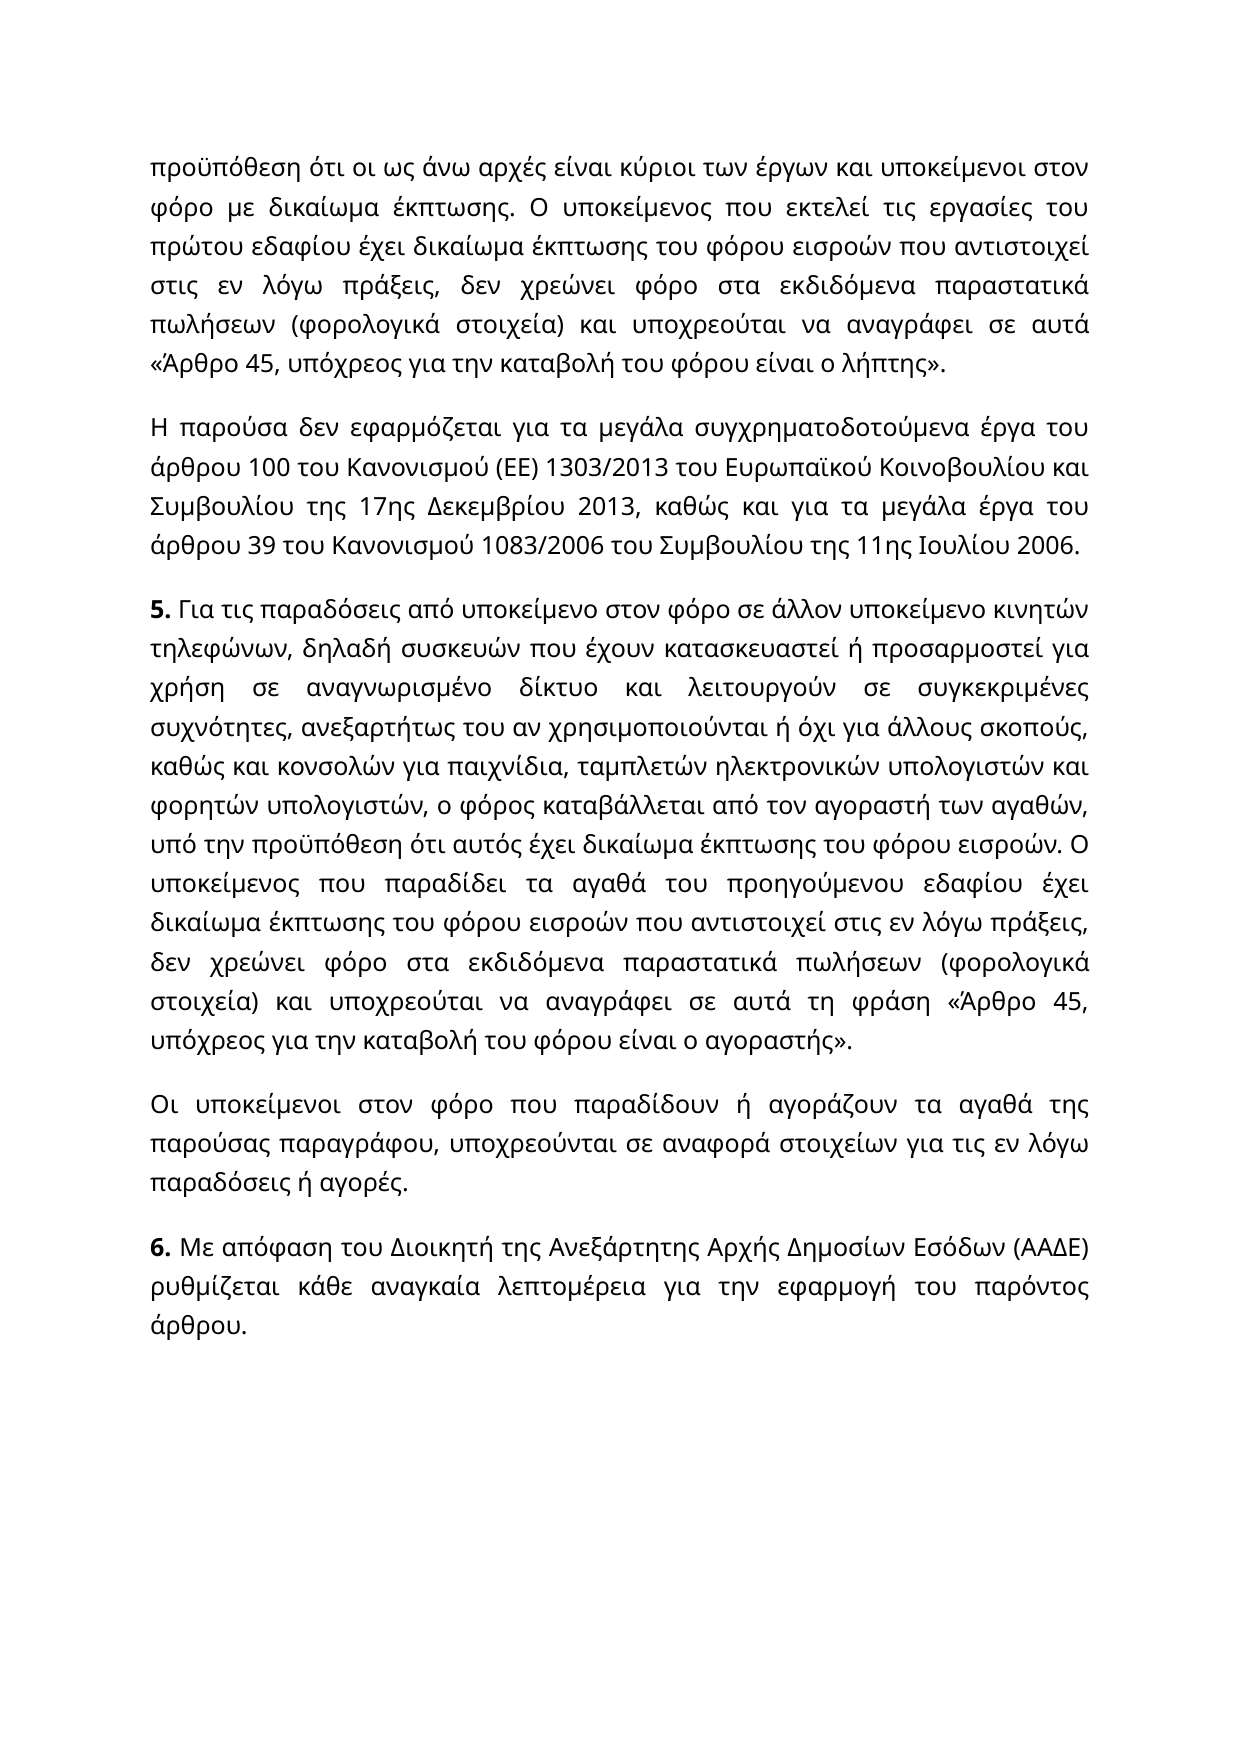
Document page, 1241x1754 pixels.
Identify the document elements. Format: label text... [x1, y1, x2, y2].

text 5. Για τις παραδόσεις από υποκείμενο στον φόρο σε άλλον υποκείμενο κινητών τηλεφώνων, δηλαδή συσκευών που έχουν κατασκευαστεί ή προσαρμοστεί για χρήση σε αναγνωρισμένο δίκτυο και λειτουργούν σε συγκεκριμένες συχνότητες, ανεξαρτήτως του αν χρησιμοποιούνται ή όχι για άλλους σκοπούς, καθώς και κονσολών για παιχνίδια, ταμπλετών ηλεκτρονικών υπολογιστών και φορητών υπολογιστών, ο φόρος καταβάλλεται από τον αγοραστή των αγαθών, υπό την προϋπόθεση ότι αυτός έχει δικαίωμα έκπτωσης του φόρου εισροών. Ο υποκείμενος που παραδίδει τα αγαθά του προηγούμενου εδαφίου έχει δικαίωμα έκπτωσης του φόρου εισροών που αντιστοιχεί στις εν λόγω πράξεις, δεν χρεώνει φόρο στα εκδιδόμενα παραστατικά πωλήσεων (φορολογικά στοιχεία) και υποχρεούται να αναγράφει σε αυτά τη φράση «Άρθρο 45, υπόχρεος για την καταβολή του φόρου είναι ο αγοραστής». [150, 592, 1090, 1057]
text προϋπόθεση ότι οι ως άνω αρχές είναι κύριοι των έργων και υποκείμενοι στον φόρο με δικαίωμα έκπτωσης. Ο υποκείμενος που εκτελεί τις εργασίες του πρώτου εδαφίου έχει δικαίωμα έκπτωσης του φόρου εισροών που αντιστοιχεί στις εν λόγω πράξεις, δεν χρεώνει φόρο στα εκδιδόμενα παραστατικά πωλήσεων (φορολογικά στοιχεία) και υποχρεούται να αναγράφει σε αυτά «Άρθρο 45, υπόχρεος για την καταβολή του φόρου είναι ο λήπτης». [150, 150, 1090, 380]
text Η παρούσα δεν εφαρμόζεται για τα μεγάλα συγχρηματοδοτούμενα έργα του άρθρου 100 του Κανονισμού (ΕΕ) 1303/2013 του Ευρωπαϊκού Κοινοβουλίου και Συμβουλίου της 17ης Δεκεμβρίου 2013, καθώς και για τα μεγάλα έργα του άρθρου 39 του Κανονισμού 1083/2006 του Συμβουλίου της 11ης Ιουλίου 2006. [150, 410, 1090, 562]
text Οι υποκείμενοι στον φόρο που παραδίδουν ή αγοράζουν τα αγαθά της παρούσας παραγράφου, υποχρεούνται σε αναφορά στοιχείων για τις εν λόγω παραδόσεις ή αγορές. [150, 1087, 1090, 1199]
text 6. Με απόφαση του Διοικητή της Ανεξάρτητης Αρχής Δημοσίων Εσόδων (ΑΑΔΕ) ρυθμίζεται κάθε αναγκαία λεπτομέρεια για την εφαρμογή του παρόντος άρθρου. [150, 1229, 1090, 1342]
